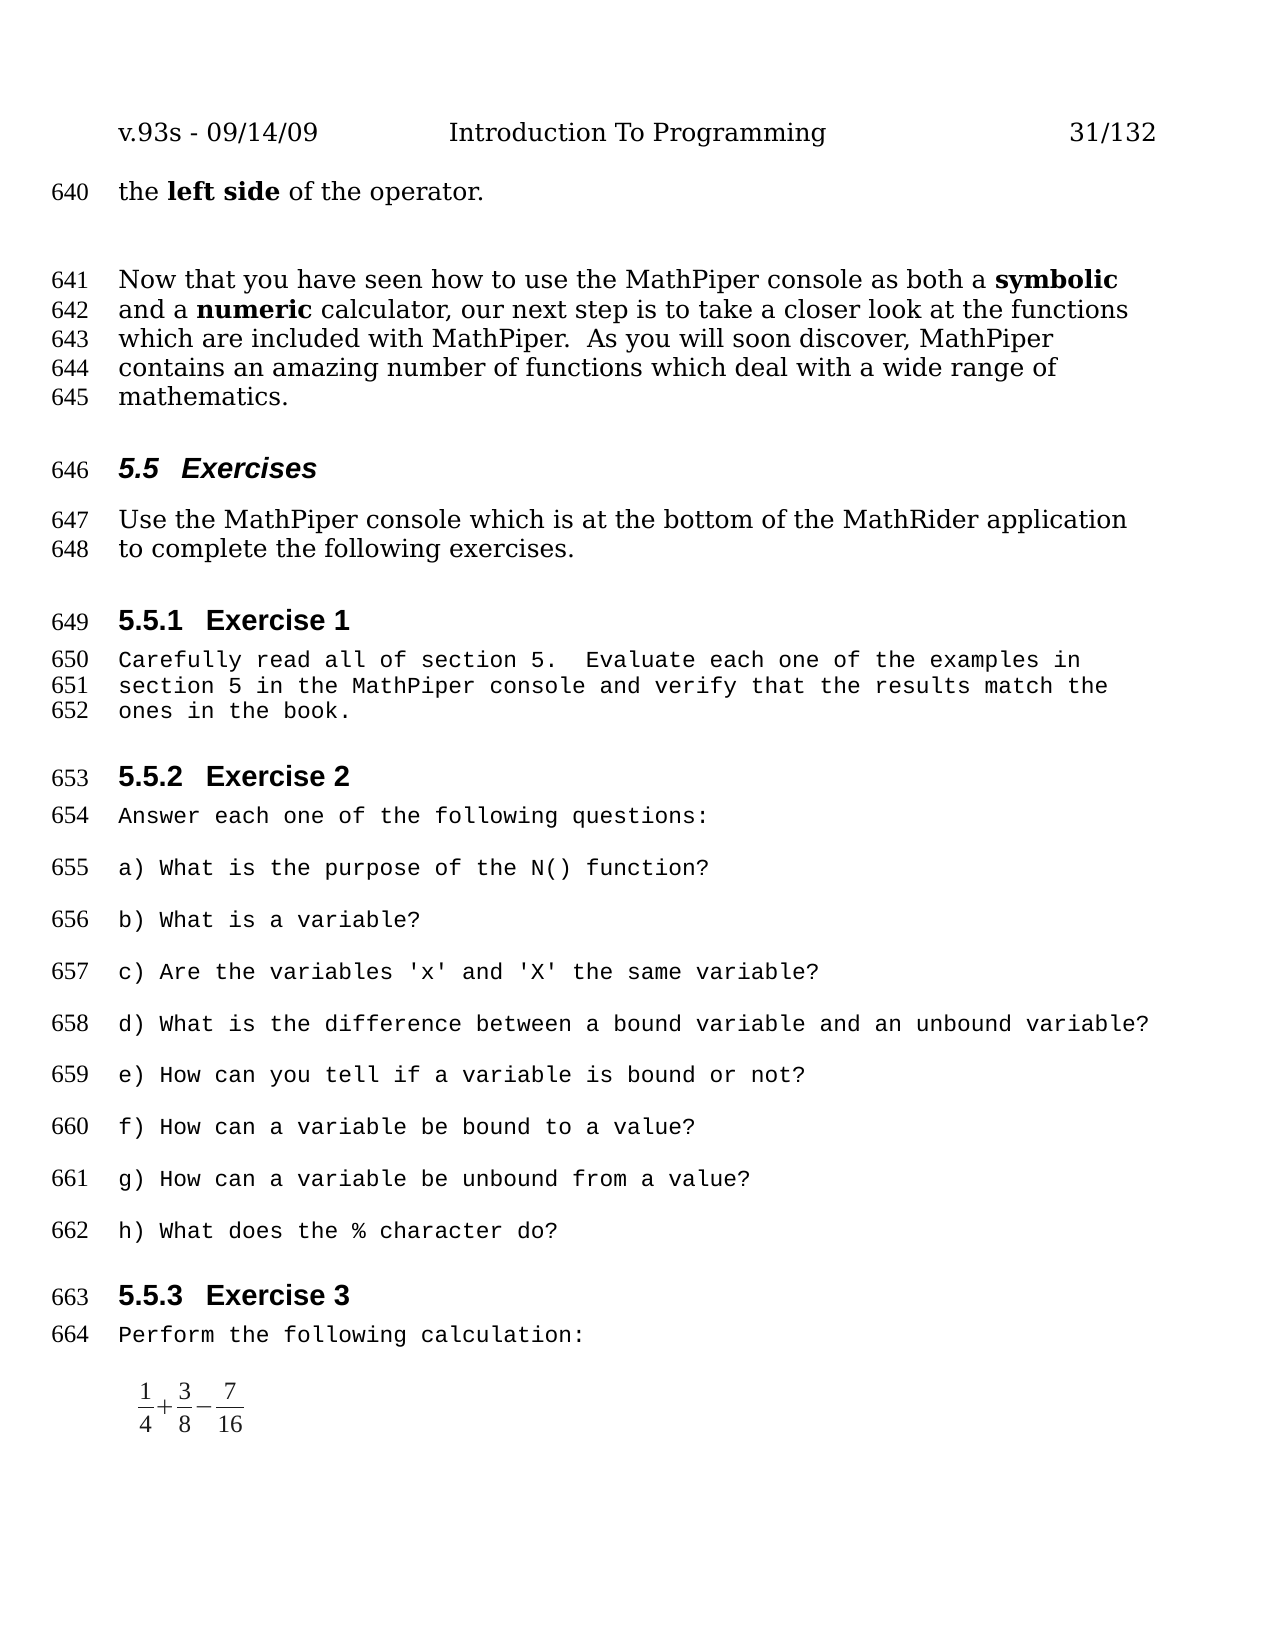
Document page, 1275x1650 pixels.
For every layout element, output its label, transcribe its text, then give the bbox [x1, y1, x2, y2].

text c) Are the variables 'x' and 'X' the same variable? [118, 960, 1157, 986]
subtitle Exercise 3 [118, 1278, 1157, 1312]
subtitle Exercise 1 [118, 602, 1157, 636]
text h) What does the % character do? [118, 1219, 1157, 1245]
text Carefully read all of section 5. Evaluate each one of the examples in section 5 in the MathPiper console and verify that the results match the ones in the book. [118, 648, 1157, 726]
text a) What is the purpose of the N() function? [118, 856, 1157, 882]
text Perform the following calculation: [118, 1324, 1157, 1350]
text g) How can a variable be unbound from a value? [118, 1167, 1157, 1193]
text e) How can you tell if a variable is bound or not? [118, 1064, 1157, 1090]
subtitle Exercise 2 [118, 759, 1157, 792]
subtitle Exercises [118, 451, 1157, 484]
text the left side of the operator. [118, 177, 1157, 206]
text b) What is a variable? [118, 908, 1157, 934]
text d) What is the difference between a bound variable and an unbound variable? [118, 1012, 1157, 1038]
text Answer each one of the following questions: [118, 804, 1157, 830]
text Use the MathPiper console which is at the bottom of the MathRider application to complete the following exercises. [118, 505, 1157, 563]
text Now that you have seen how to use the MathPiper console as both a symbolic and a numeric calculator, our next step is to take a closer look at the functions which are included with MathPiper. As you will soon discover, MathPiper contains an amazing number of functions which deal with a wide range of mathematics. [118, 265, 1157, 412]
text f) How can a variable be bound to a value? [118, 1116, 1157, 1142]
